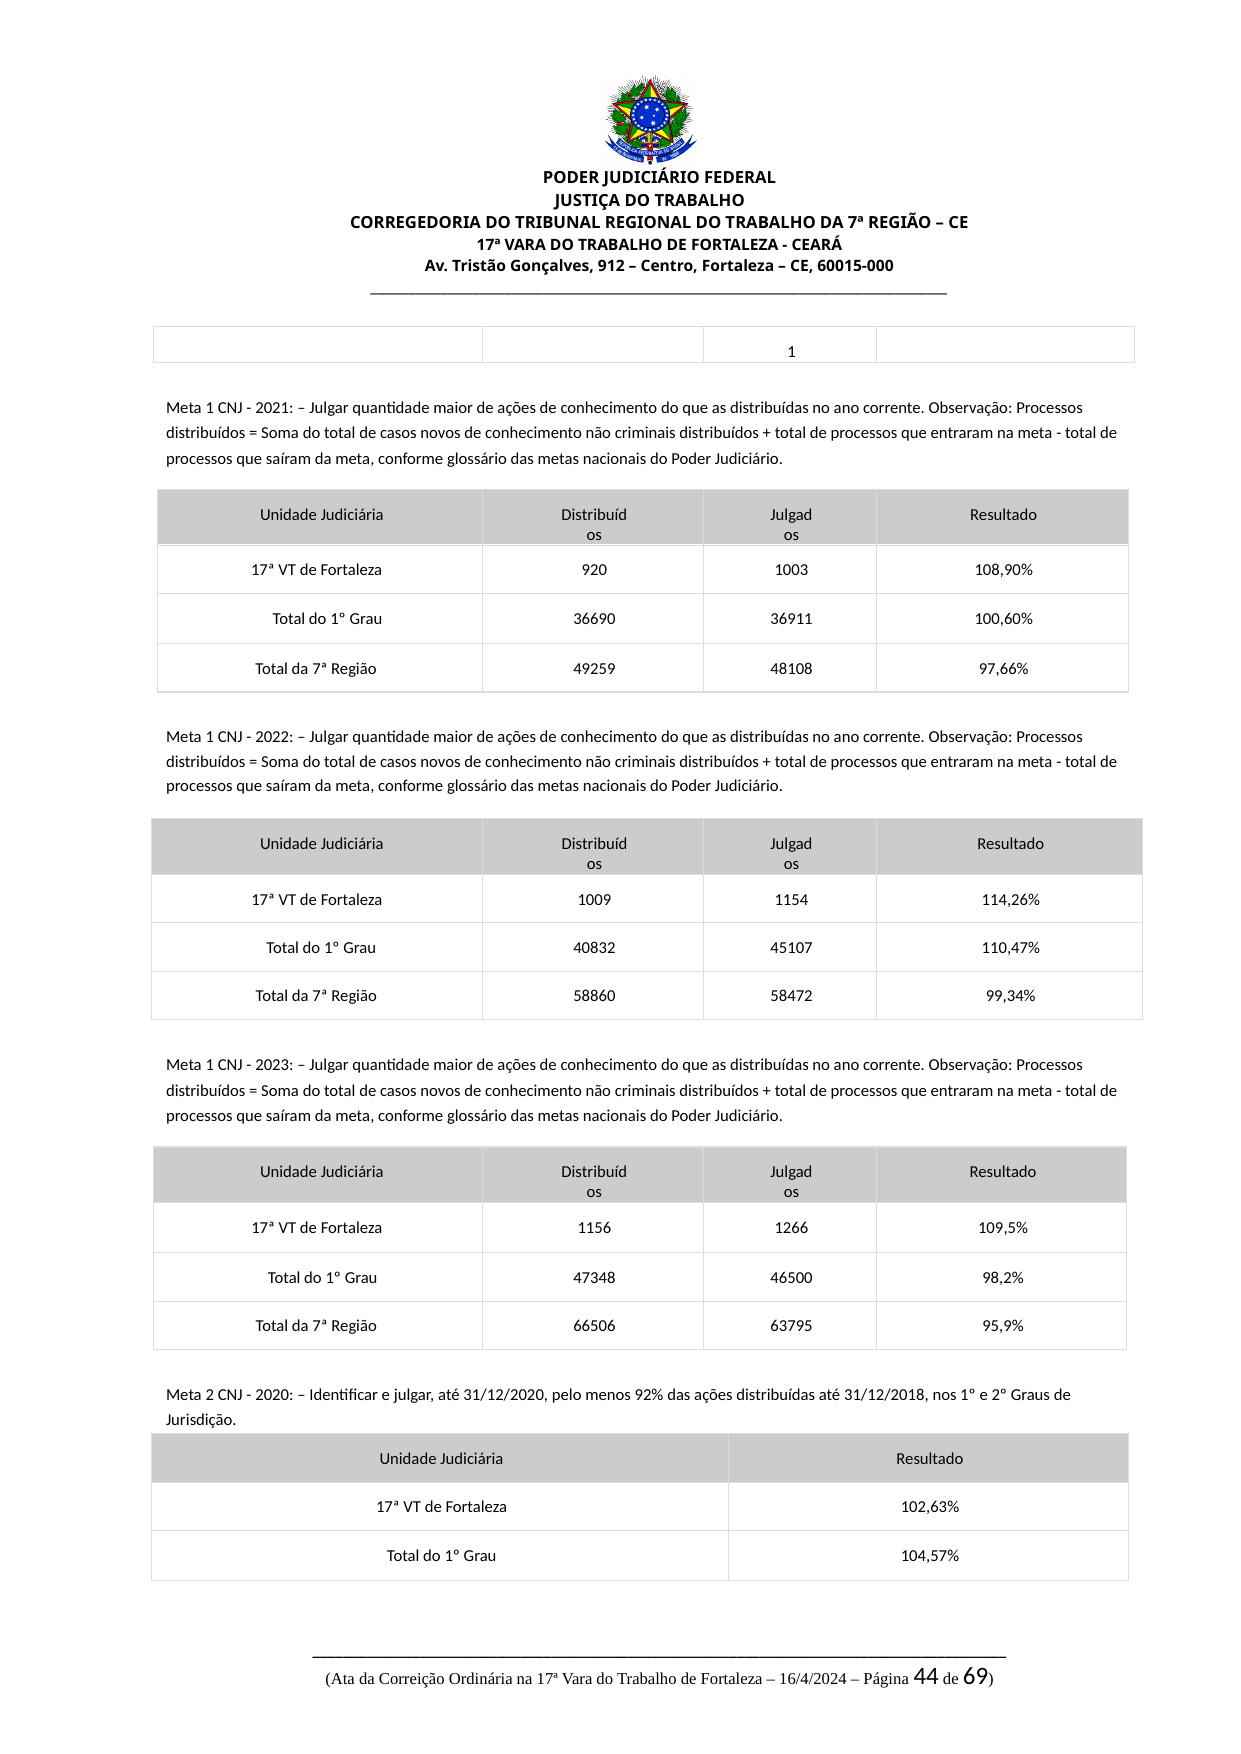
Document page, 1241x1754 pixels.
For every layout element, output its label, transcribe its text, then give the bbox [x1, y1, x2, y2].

table_cell 920 [483, 546, 703, 593]
table_header Distribuídos [483, 819, 703, 874]
table_cell 99,34% [877, 972, 1142, 1019]
table_cell 63795 [704, 1302, 876, 1349]
table_cell 66506 [483, 1302, 703, 1349]
table_cell 36690 [483, 594, 703, 643]
table_cell 40832 [483, 923, 703, 971]
table_cell 97,66% [877, 644, 1128, 691]
table_header Julgados [704, 490, 876, 544]
table_cell 1 [704, 327, 876, 362]
table_cell 114,26% [877, 875, 1142, 922]
table_header Resultado [729, 1434, 1128, 1482]
table_cell 58860 [483, 972, 703, 1019]
table_cell 108,90% [877, 546, 1128, 593]
table_cell Total da 7ª Região [154, 1302, 482, 1349]
table_cell Total do 1º Grau [154, 1253, 482, 1301]
table_header Distribuídos [483, 1148, 703, 1202]
table_cell 109,5% [877, 1203, 1126, 1252]
table_cell 17ª VT de Fortaleza [158, 546, 482, 593]
table_header Julgados [704, 819, 876, 874]
table_header Unidade Judiciária [152, 819, 482, 874]
table_cell 45107 [704, 923, 876, 971]
table_cell Total da 7ª Região [158, 644, 482, 691]
table_cell 100,60% [877, 594, 1128, 643]
table_cell 49259 [483, 644, 703, 691]
table_cell Total da 7ª Região [152, 972, 482, 1019]
table_cell 17ª VT de Fortaleza [152, 875, 482, 922]
table_cell 110,47% [877, 923, 1142, 971]
table_header Distribuídos [483, 490, 703, 544]
table_cell [877, 327, 1134, 362]
table_cell 104,57% [729, 1531, 1128, 1580]
table_cell 1009 [483, 875, 703, 922]
table_cell Total do 1º Grau [158, 594, 482, 643]
table_cell 1154 [704, 875, 876, 922]
table_cell 58472 [704, 972, 876, 1019]
table_cell [483, 327, 703, 362]
table_cell 17ª VT de Fortaleza [152, 1483, 728, 1530]
picture [600, 73, 699, 166]
table_cell 95,9% [877, 1302, 1126, 1349]
table_cell 102,63% [729, 1483, 1128, 1530]
table_cell 1266 [704, 1203, 876, 1252]
table_cell 47348 [483, 1253, 703, 1301]
subtitle Meta 2 CNJ - 2020: – Identificar e julgar, até 31/12/2020, pelo menos 92% das ações distribuídas até 31/12/2018, nos 1º e 2º Graus de Jurisdição. [166, 1384, 1119, 1429]
table_header Unidade Judiciária [158, 490, 482, 544]
subtitle Meta 1 CNJ - 2023: – Julgar quantidade maior de ações de conhecimento do que as distribuídas no ano corrente. Observação: Processos distribuídos = Soma do total de casos novos de conhecimento não criminais distribuídos + total de processos que entraram na meta - total de processos que saíram da meta, conforme glossário das metas nacionais do Poder Judiciário. [166, 1054, 1144, 1126]
table_header Julgados [704, 1148, 876, 1202]
table_header Resultado [877, 819, 1142, 874]
table_cell 48108 [704, 644, 876, 691]
subtitle Meta 1 CNJ - 2021: – Julgar quantidade maior de ações de conhecimento do que as distribuídas no ano corrente. Observação: Processos distribuídos = Soma do total de casos novos de conhecimento não criminais distribuídos + total de processos que entraram na meta - total de processos que saíram da meta, conforme glossário das metas nacionais do Poder Judiciário. [166, 397, 1144, 468]
table_cell 36911 [704, 594, 876, 643]
table_cell [154, 327, 482, 362]
subtitle Meta 1 CNJ - 2022: – Julgar quantidade maior de ações de conhecimento do que as distribuídas no ano corrente. Observação: Processos distribuídos = Soma do total de casos novos de conhecimento não criminais distribuídos + total de processos que entraram na meta - total de processos que saíram da meta, conforme glossário das metas nacionais do Poder Judiciário. [166, 727, 1144, 796]
table_cell 98,2% [877, 1253, 1126, 1301]
table_header Unidade Judiciária [152, 1434, 728, 1482]
table_cell 46500 [704, 1253, 876, 1301]
table_cell 1156 [483, 1203, 703, 1252]
table_header Resultado [877, 1148, 1126, 1202]
table_header Unidade Judiciária [154, 1148, 482, 1202]
table_cell Total do 1º Grau [152, 923, 482, 971]
table_cell Total do 1º Grau [152, 1531, 728, 1580]
table_cell 17ª VT de Fortaleza [154, 1203, 482, 1252]
table_cell 1003 [704, 546, 876, 593]
table_header Resultado [877, 490, 1128, 544]
